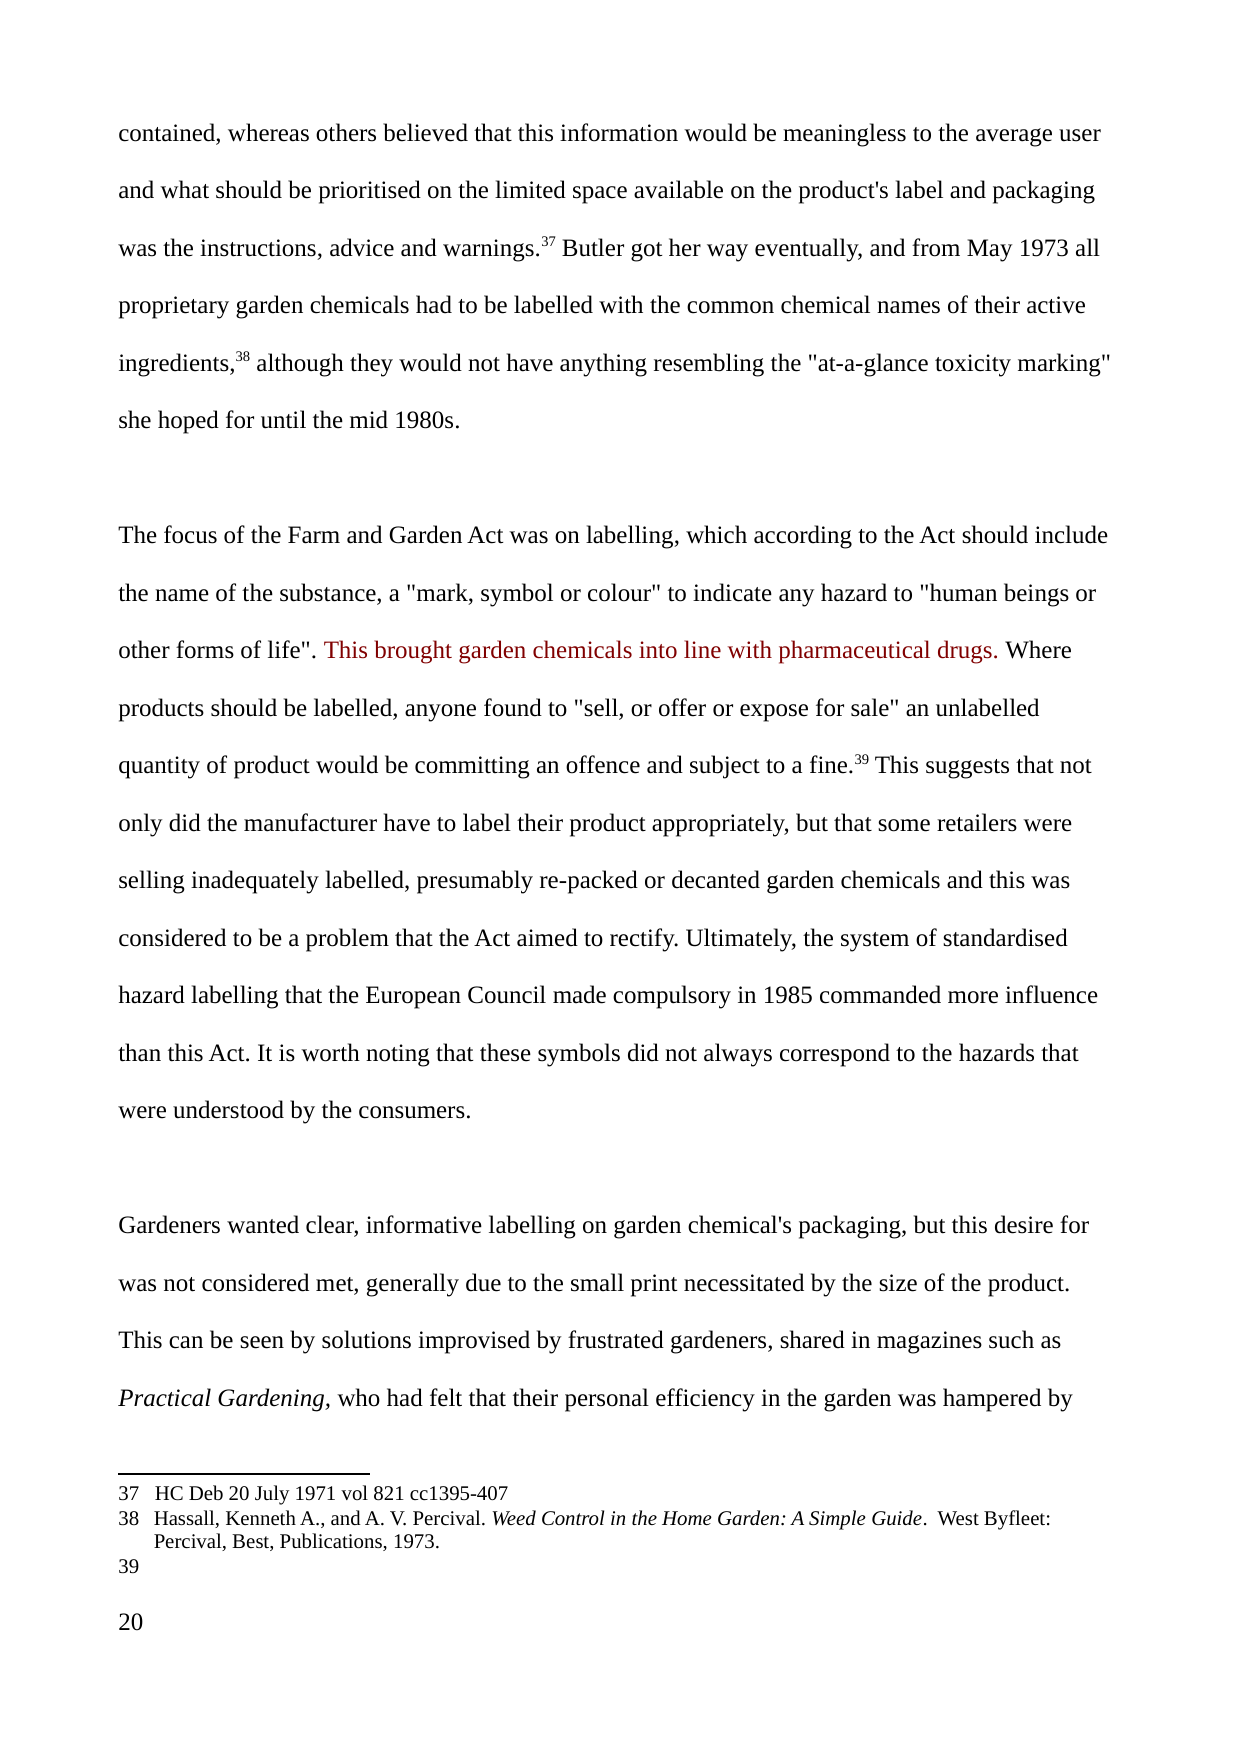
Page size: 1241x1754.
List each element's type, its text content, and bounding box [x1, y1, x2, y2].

text HC Deb 20 July 1971 vol 821 cc1395-407 [118, 1479, 1122, 1505]
text Hassall, Kenneth A., and A. V. Percival. Weed Control in the Home Garden: A Simple Guide. West Byfleet: Percival, Best, Publications, 1973. [118, 1505, 1122, 1553]
text The focus of the Farm and Garden Act was on labelling, which according to the Act should include the name of the substance, a "mark, symbol or colour" to indicate any hazard to "human beings or other forms of life". This brought garden chemicals into line with pharmaceutical drugs. Where products should be labelled, anyone found to "sell, or offer or expose for sale" an unlabelled quantity of product would be committing an offence and subject to a fine. This suggests that not only did the manufacturer have to label their product appropriately, but that some retailers were selling inadequately labelled, presumably re-packed or decanted garden chemicals and this was considered to be a problem that the Act aimed to rectify. Ultimately, the system of standardised hazard labelling that the European Council made compulsory in 1985 commanded more influence than this Act. It is worth noting that these symbols did not always correspond to the hazards that were understood by the consumers. [118, 521, 1122, 1124]
text contained, whereas others believed that this information would be meaningless to the average user and what should be prioritised on the limited space available on the product's label and packaging was the instructions, advice and warnings. Butler got her way eventually, and from May 1973 all proprietary garden chemicals had to be labelled with the common chemical names of their active ingredients, although they would not have anything resembling the "at-a-glance toxicity marking" she hoped for until the mid 1980s. [118, 118, 1122, 434]
text Gardeners wanted clear, informative labelling on garden chemical's packaging, but this desire for was not considered met, generally due to the small print necessitated by the size of the product. This can be seen by solutions improvised by frustrated gardeners, shared in magazines such as Practical Gardening, who had felt that their personal efficiency in the garden was hampered by [118, 1211, 1122, 1412]
